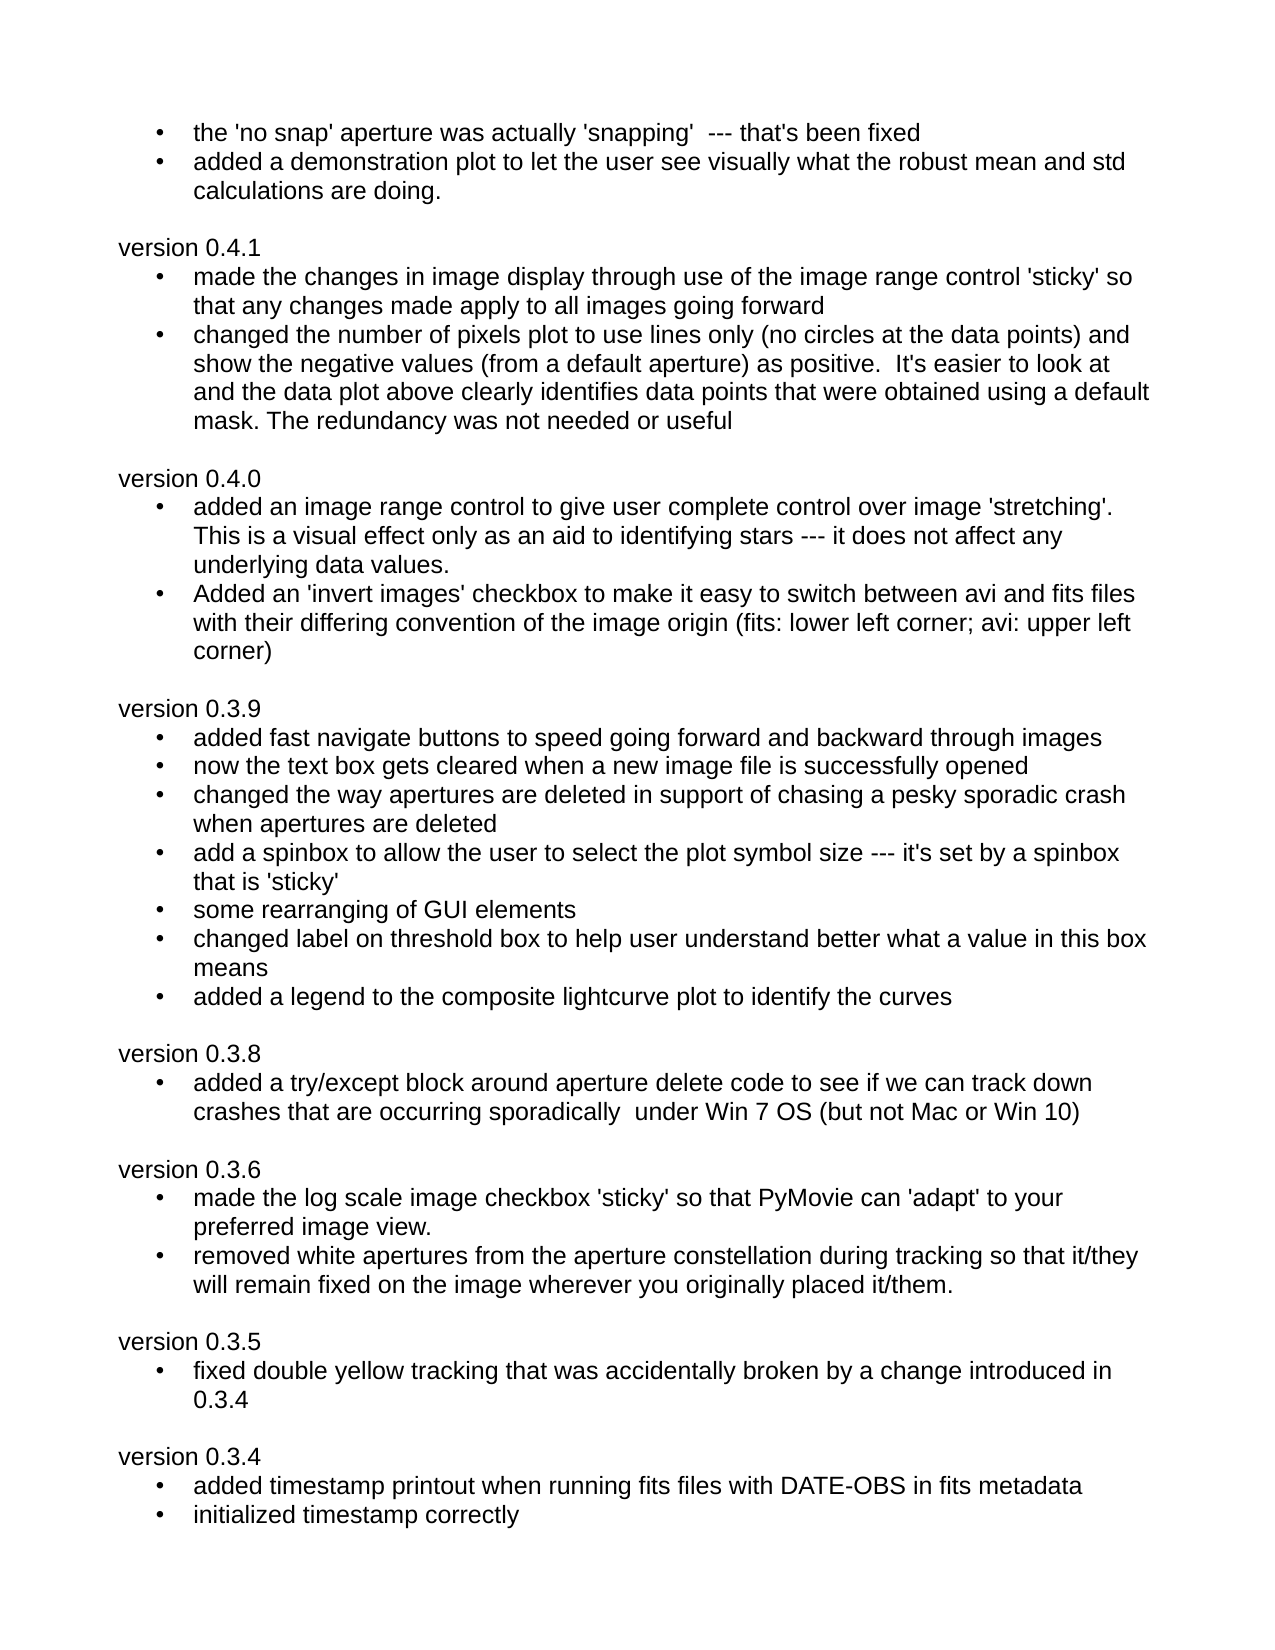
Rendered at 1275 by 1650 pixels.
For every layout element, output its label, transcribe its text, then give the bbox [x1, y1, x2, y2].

list changed label on threshold box to help user understand better what a value in this box means [156, 924, 1157, 982]
list the 'no snap' aperture was actually 'snapping' --- that's been fixed [156, 118, 1157, 147]
text version 0.3.9 [118, 694, 1157, 722]
list add a spinbox to allow the user to select the plot symbol size --- it's set by a spinbox that is 'sticky' [156, 838, 1157, 895]
list added fast navigate buttons to speed going forward and backward through images [156, 722, 1157, 751]
list fixed double yellow tracking that was accidentally broken by a change introduced in 0.3.4 [156, 1356, 1157, 1442]
text version 0.4.1 [118, 233, 1157, 262]
list added a try/except block around aperture delete code to see if we can track down crashes that are occurring sporadically under Win 7 OS (but not Mac or Win 10) [156, 1068, 1157, 1126]
list made the log scale image checkbox 'sticky' so that PyMovie can 'adapt' to your preferred image view. [156, 1183, 1157, 1241]
list changed the number of pixels plot to use lines only (no circles at the data points) and show the negative values (from a default aperture) as positive. It's easier to look at and the data plot above clearly identifies data points that were obtained using a default mask. The redundancy was not needed or useful [156, 320, 1157, 463]
list made the changes in image display through use of the image range control 'sticky' so that any changes made apply to all images going forward [156, 262, 1157, 320]
list added a legend to the composite lightcurve plot to identify the curves [156, 982, 1157, 1039]
text version 0.3.5 [118, 1327, 1157, 1356]
list some rearranging of GUI elements [156, 895, 1157, 924]
list initialized timestamp correctly [156, 1500, 1157, 1529]
list added a demonstration plot to let the user see visually what the robust mean and std calculations are doing. [156, 147, 1157, 233]
text version 0.3.4 [118, 1442, 1157, 1471]
list changed the way apertures are deleted in support of chasing a pesky sporadic crash when apertures are deleted [156, 780, 1157, 838]
list Added an 'invert images' checkbox to make it easy to switch between avi and fits files with their differing convention of the image origin (fits: lower left corner; avi: upper left corner) [156, 579, 1157, 694]
text version 0.3.8 [118, 1039, 1157, 1068]
text version 0.3.6 [118, 1154, 1157, 1183]
text version 0.4.0 [118, 463, 1157, 492]
list removed white apertures from the aperture constellation during tracking so that it/they will remain fixed on the image wherever you originally placed it/them. [156, 1241, 1157, 1327]
list now the text box gets cleared when a new image file is successfully opened [156, 751, 1157, 780]
list added an image range control to give user complete control over image 'stretching'. This is a visual effect only as an aid to identifying stars --- it does not affect any underlying data values. [156, 492, 1157, 579]
list added timestamp printout when running fits files with DATE-OBS in fits metadata [156, 1471, 1157, 1500]
